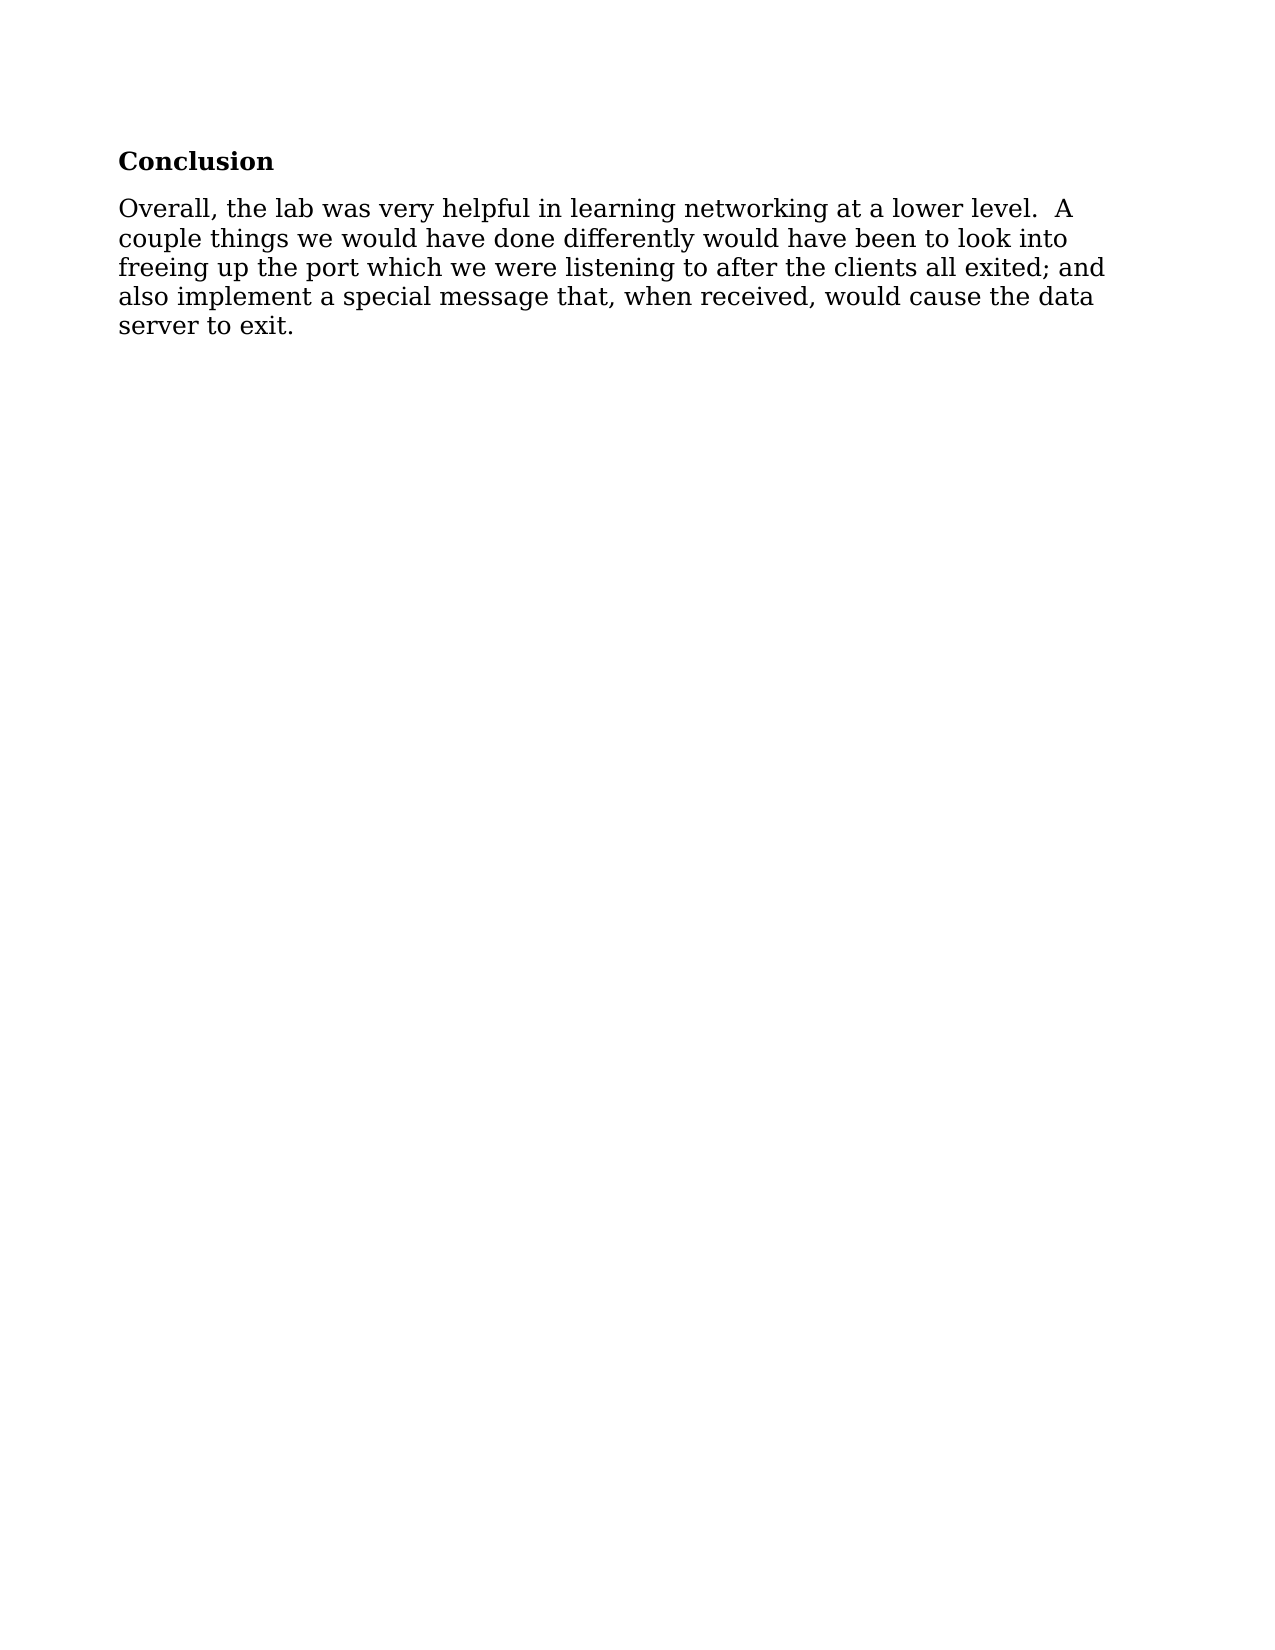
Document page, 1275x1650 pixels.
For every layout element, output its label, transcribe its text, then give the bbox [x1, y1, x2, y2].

text Conclusion [118, 147, 1157, 177]
text Overall, the lab was very helpful in learning networking at a lower level. A couple things we would have done differently would have been to look into freeing up the port which we were listening to after the clients all exited; and also implement a special message that, when received, would cause the data server to exit. [118, 195, 1157, 341]
